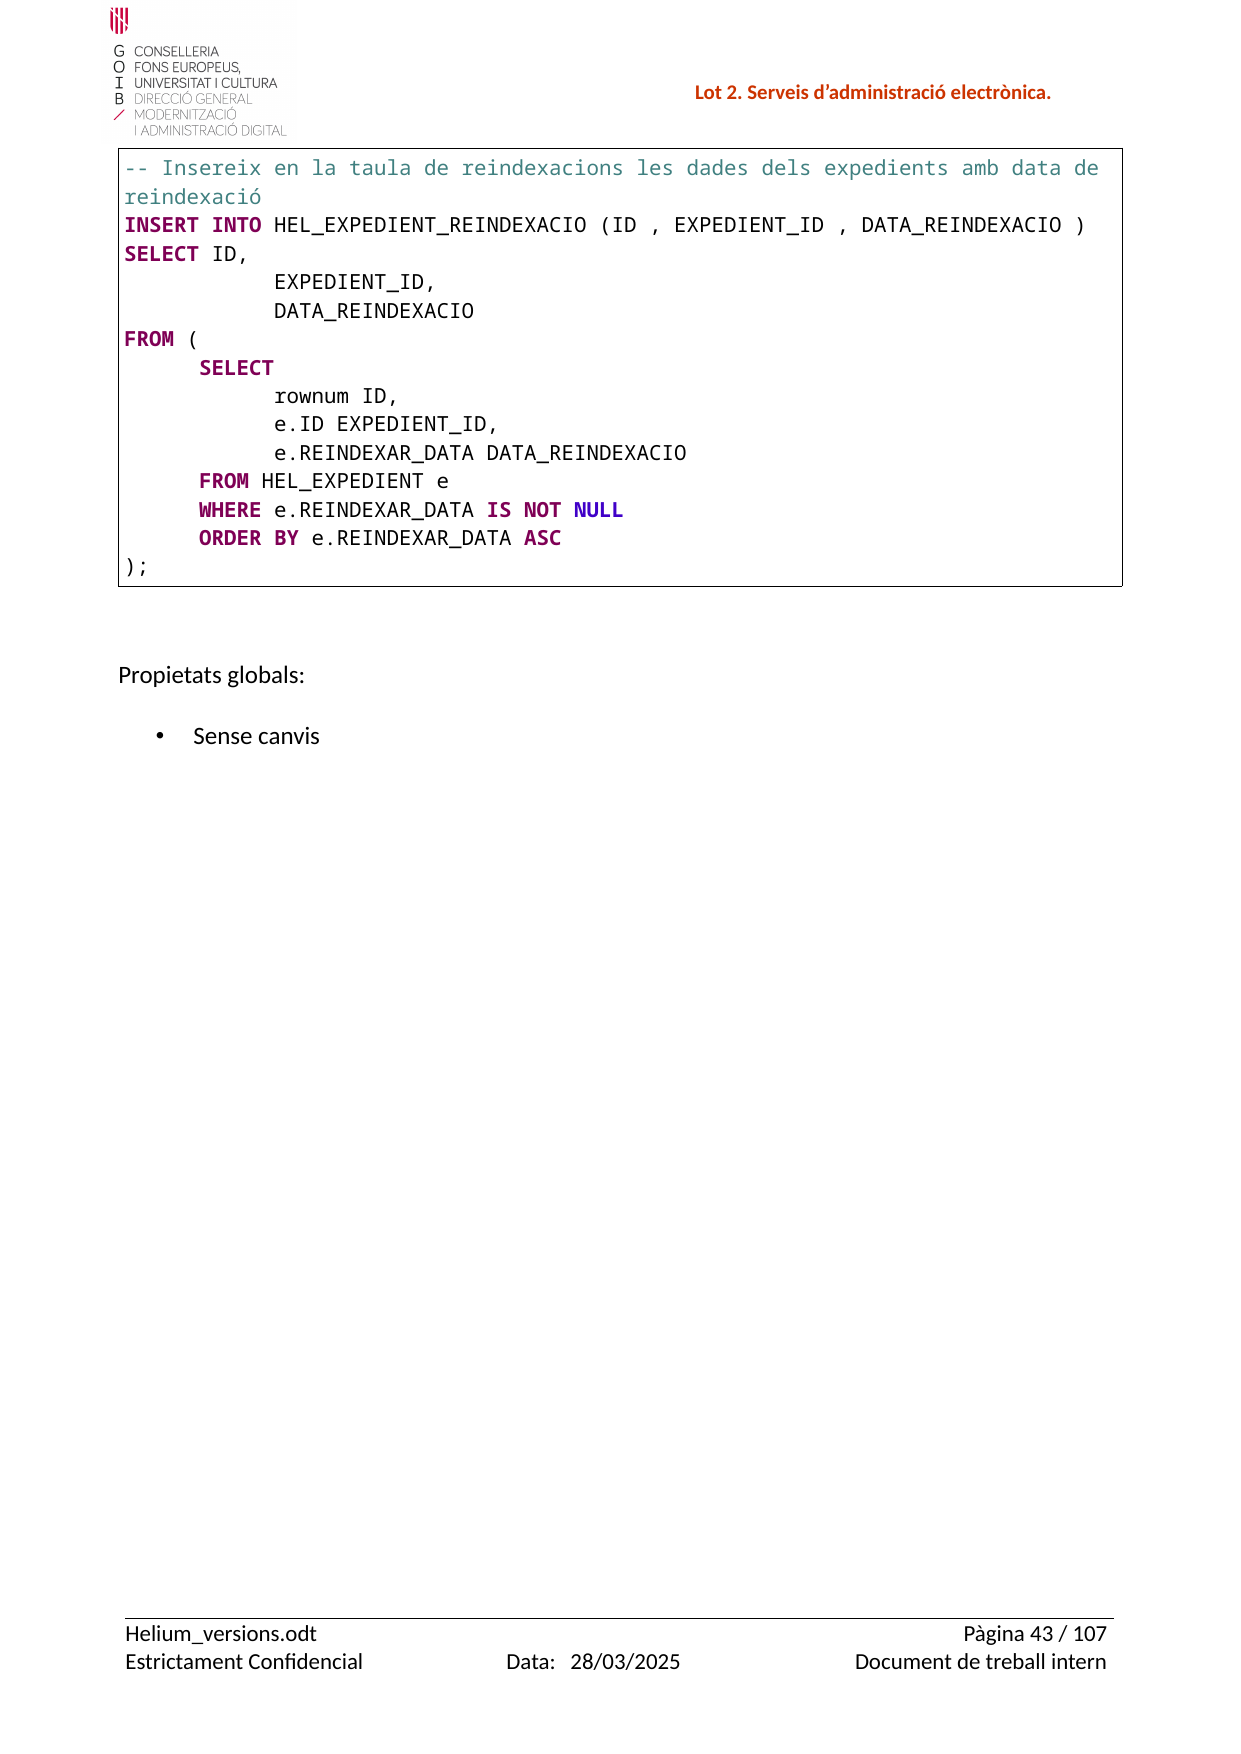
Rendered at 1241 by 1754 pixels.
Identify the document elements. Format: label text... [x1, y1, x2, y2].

list Sense canvis [156, 720, 1122, 750]
table_header -- Insereix en la taula de reindexacions les dades dels expedients amb data de reindexació INSERT INTO HEL_EXPEDIENT_REINDEXACIO (ID , EXPEDIENT_ID , DATA_REINDEXACIO ) SELECT ID, EXPEDIENT_ID, DATA_REINDEXACIO FROM ( SELECT rownum ID, e.ID EXPEDIENT_ID, e.REINDEXAR_DATA DATA_REINDEXACIO FROM HEL_EXPEDIENT e WHERE e.REINDEXAR_DATA IS NOT NULL ORDER BY e.REINDEXAR_DATA ASC ); [119, 149, 1122, 586]
text Propietats globals: [118, 659, 1122, 689]
picture [100, 0, 297, 144]
